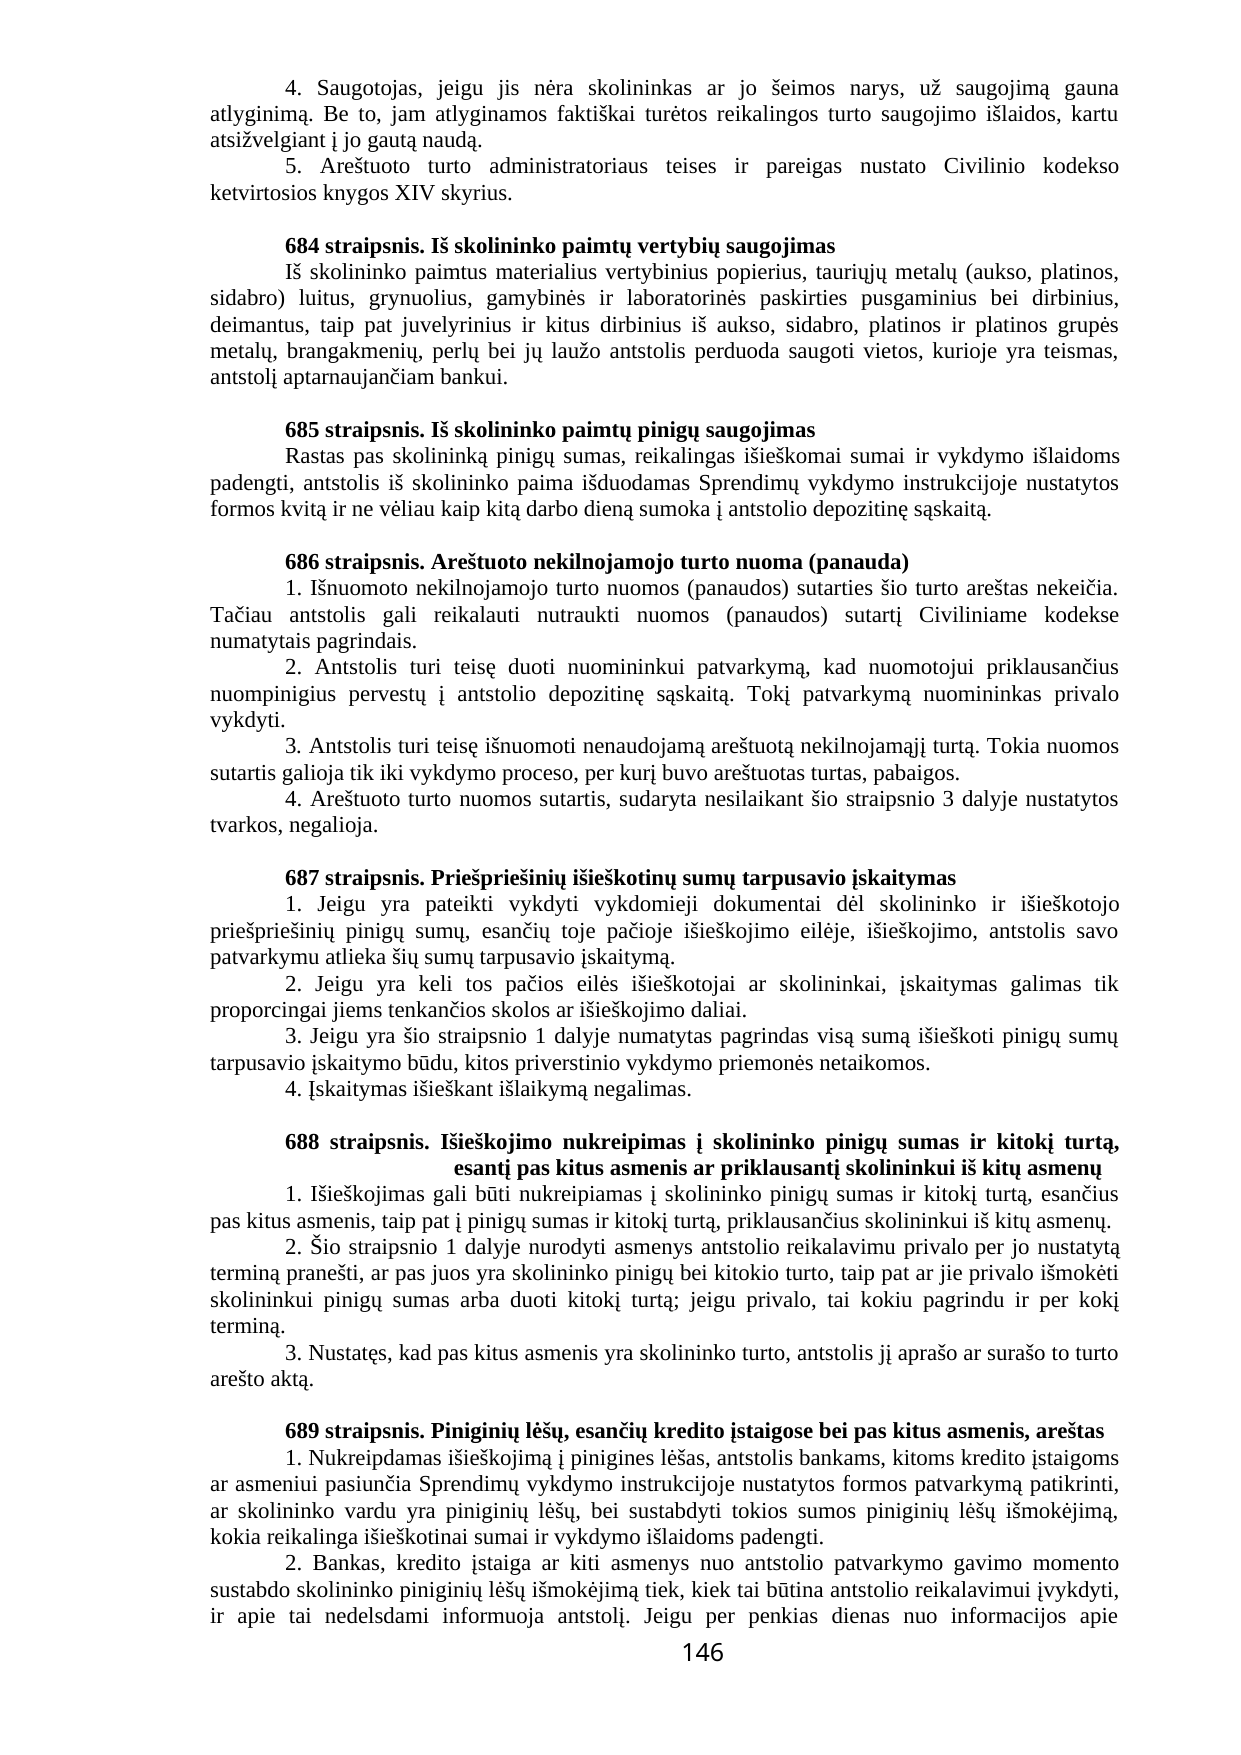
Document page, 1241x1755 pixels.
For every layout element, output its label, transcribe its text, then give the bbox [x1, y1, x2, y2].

text 1. Nukreipdamas išieškojimą į pinigines lėšas, antstolis bankams, kitoms kredito įstaigoms ar asmeniui pasiunčia Sprendimų vykdymo instrukcijoje nustatytos formos patvarkymą patikrinti, ar skolininko vardu yra piniginių lėšų, bei sustabdyti tokios sumos piniginių lėšų išmokėjimą, kokia reikalinga išieškotinai sumai ir vykdymo išlaidoms padengti. [210, 1444, 1120, 1549]
text 685 straipsnis. Iš skolininko paimtų pinigų saugojimas [210, 416, 1120, 442]
text Iš skolininko paimtus materialius vertybinius popierius, tauriųjų metalų (aukso, platinos, sidabro) luitus, grynuolius, gamybinės ir laboratorinės paskirties pusgaminius bei dirbinius, deimantus, taip pat juvelyrinius ir kitus dirbinius iš aukso, sidabro, platinos ir platinos grupės metalų, brangakmenių, perlų bei jų laužo antstolis perduoda saugoti vietos, kurioje yra teismas, antstolį aptarnaujančiam bankui. [210, 258, 1120, 390]
text 1. Išieškojimas gali būti nukreipiamas į skolininko pinigų sumas ir kitokį turtą, esančius pas kitus asmenis, taip pat į pinigų sumas ir kitokį turtą, priklausančius skolininkui iš kitų asmenų. [210, 1180, 1120, 1233]
text 688 straipsnis. Išieškojimo nukreipimas į skolininko pinigų sumas ir kitokį turtą, esantį pas kitus asmenis ar priklausantį skolininkui iš kitų asmenų [285, 1128, 1120, 1180]
text 684 straipsnis. Iš skolininko paimtų vertybių saugojimas [210, 232, 1120, 258]
text 2. Šio straipsnio 1 dalyje nurodyti asmenys antstolio reikalavimu privalo per jo nustatytą terminą pranešti, ar pas juos yra skolininko pinigų bei kitokio turto, taip pat ar jie privalo išmokėti skolininkui pinigų sumas arba duoti kitokį turtą; jeigu privalo, tai kokiu pagrindu ir per kokį terminą. [210, 1233, 1120, 1338]
text 3. Nustatęs, kad pas kitus asmenis yra skolininko turto, antstolis jį aprašo ar surašo to turto arešto aktą. [210, 1338, 1120, 1391]
text 689 straipsnis. Piniginių lėšų, esančių kredito įstaigose bei pas kitus asmenis, areštas [285, 1418, 1120, 1444]
text 4. Saugotojas, jeigu jis nėra skolininkas ar jo šeimos narys, už saugojimą gauna atlyginimą. Be to, jam atlyginamos faktiškai turėtos reikalingos turto saugojimo išlaidos, kartu atsižvelgiant į jo gautą naudą. [210, 73, 1120, 153]
text 1. Išnuomoto nekilnojamojo turto nuomos (panaudos) sutarties šio turto areštas nekeičia. Tačiau antstolis gali reikalauti nutraukti nuomos (panaudos) sutartį Civiliniame kodekse numatytais pagrindais. [210, 574, 1120, 653]
text 1. Jeigu yra pateikti vykdyti vykdomieji dokumentai dėl skolininko ir išieškotojo priešpriešinių pinigų sumų, esančių toje pačioje išieškojimo eilėje, išieškojimo, antstolis savo patvarkymu atlieka šių sumų tarpusavio įskaitymą. [210, 891, 1120, 969]
text 5. Areštuoto turto administratoriaus teises ir pareigas nustato Civilinio kodekso ketvirtosios knygos XIV skyrius. [210, 153, 1120, 205]
text Rastas pas skolininką pinigų sumas, reikalingas išieškomai sumai ir vykdymo išlaidoms padengti, antstolis iš skolininko paima išduodamas Sprendimų vykdymo instrukcijoje nustatytos formos kvitą ir ne vėliau kaip kitą darbo dieną sumoka į antstolio depozitinę sąskaitą. [210, 442, 1120, 522]
text 3. Antstolis turi teisę išnuomoti nenaudojamą areštuotą nekilnojamąjį turtą. Tokia nuomos sutartis galioja tik iki vykdymo proceso, per kurį buvo areštuotas turtas, pabaigos. [210, 732, 1120, 785]
text 687 straipsnis. Priešpriešinių išieškotinų sumų tarpusavio įskaitymas [210, 864, 1120, 891]
text 3. Jeigu yra šio straipsnio 1 dalyje numatytas pagrindas visą sumą išieškoti pinigų sumų tarpusavio įskaitymo būdu, kitos priverstinio vykdymo priemonės netaikomos. [210, 1022, 1120, 1075]
text 4. Įskaitymas išieškant išlaikymą negalimas. [210, 1075, 1120, 1101]
text 4. Areštuoto turto nuomos sutartis, sudaryta nesilaikant šio straipsnio 3 dalyje nustatytos tvarkos, negalioja. [210, 785, 1120, 838]
text 2. Bankas, kredito įstaiga ar kiti asmenys nuo antstolio patvarkymo gavimo momento sustabdo skolininko piniginių lėšų išmokėjimą tiek, kiek tai būtina antstolio reikalavimui įvykdyti, ir apie tai nedelsdami informuoja antstolį. Jeigu per penkias dienas nuo informacijos apie [210, 1549, 1120, 1628]
text 2. Jeigu yra keli tos pačios eilės išieškotojai ar skolininkai, įskaitymas galimas tik proporcingai jiems tenkančios skolos ar išieškojimo daliai. [210, 969, 1120, 1022]
text 2. Antstolis turi teisę duoti nuomininkui patvarkymą, kad nuomotojui priklausančius nuompinigius pervestų į antstolio depozitinę sąskaitą. Tokį patvarkymą nuomininkas privalo vykdyti. [210, 653, 1120, 732]
text 686 straipsnis. Areštuoto nekilnojamojo turto nuoma (panauda) [210, 548, 1120, 574]
